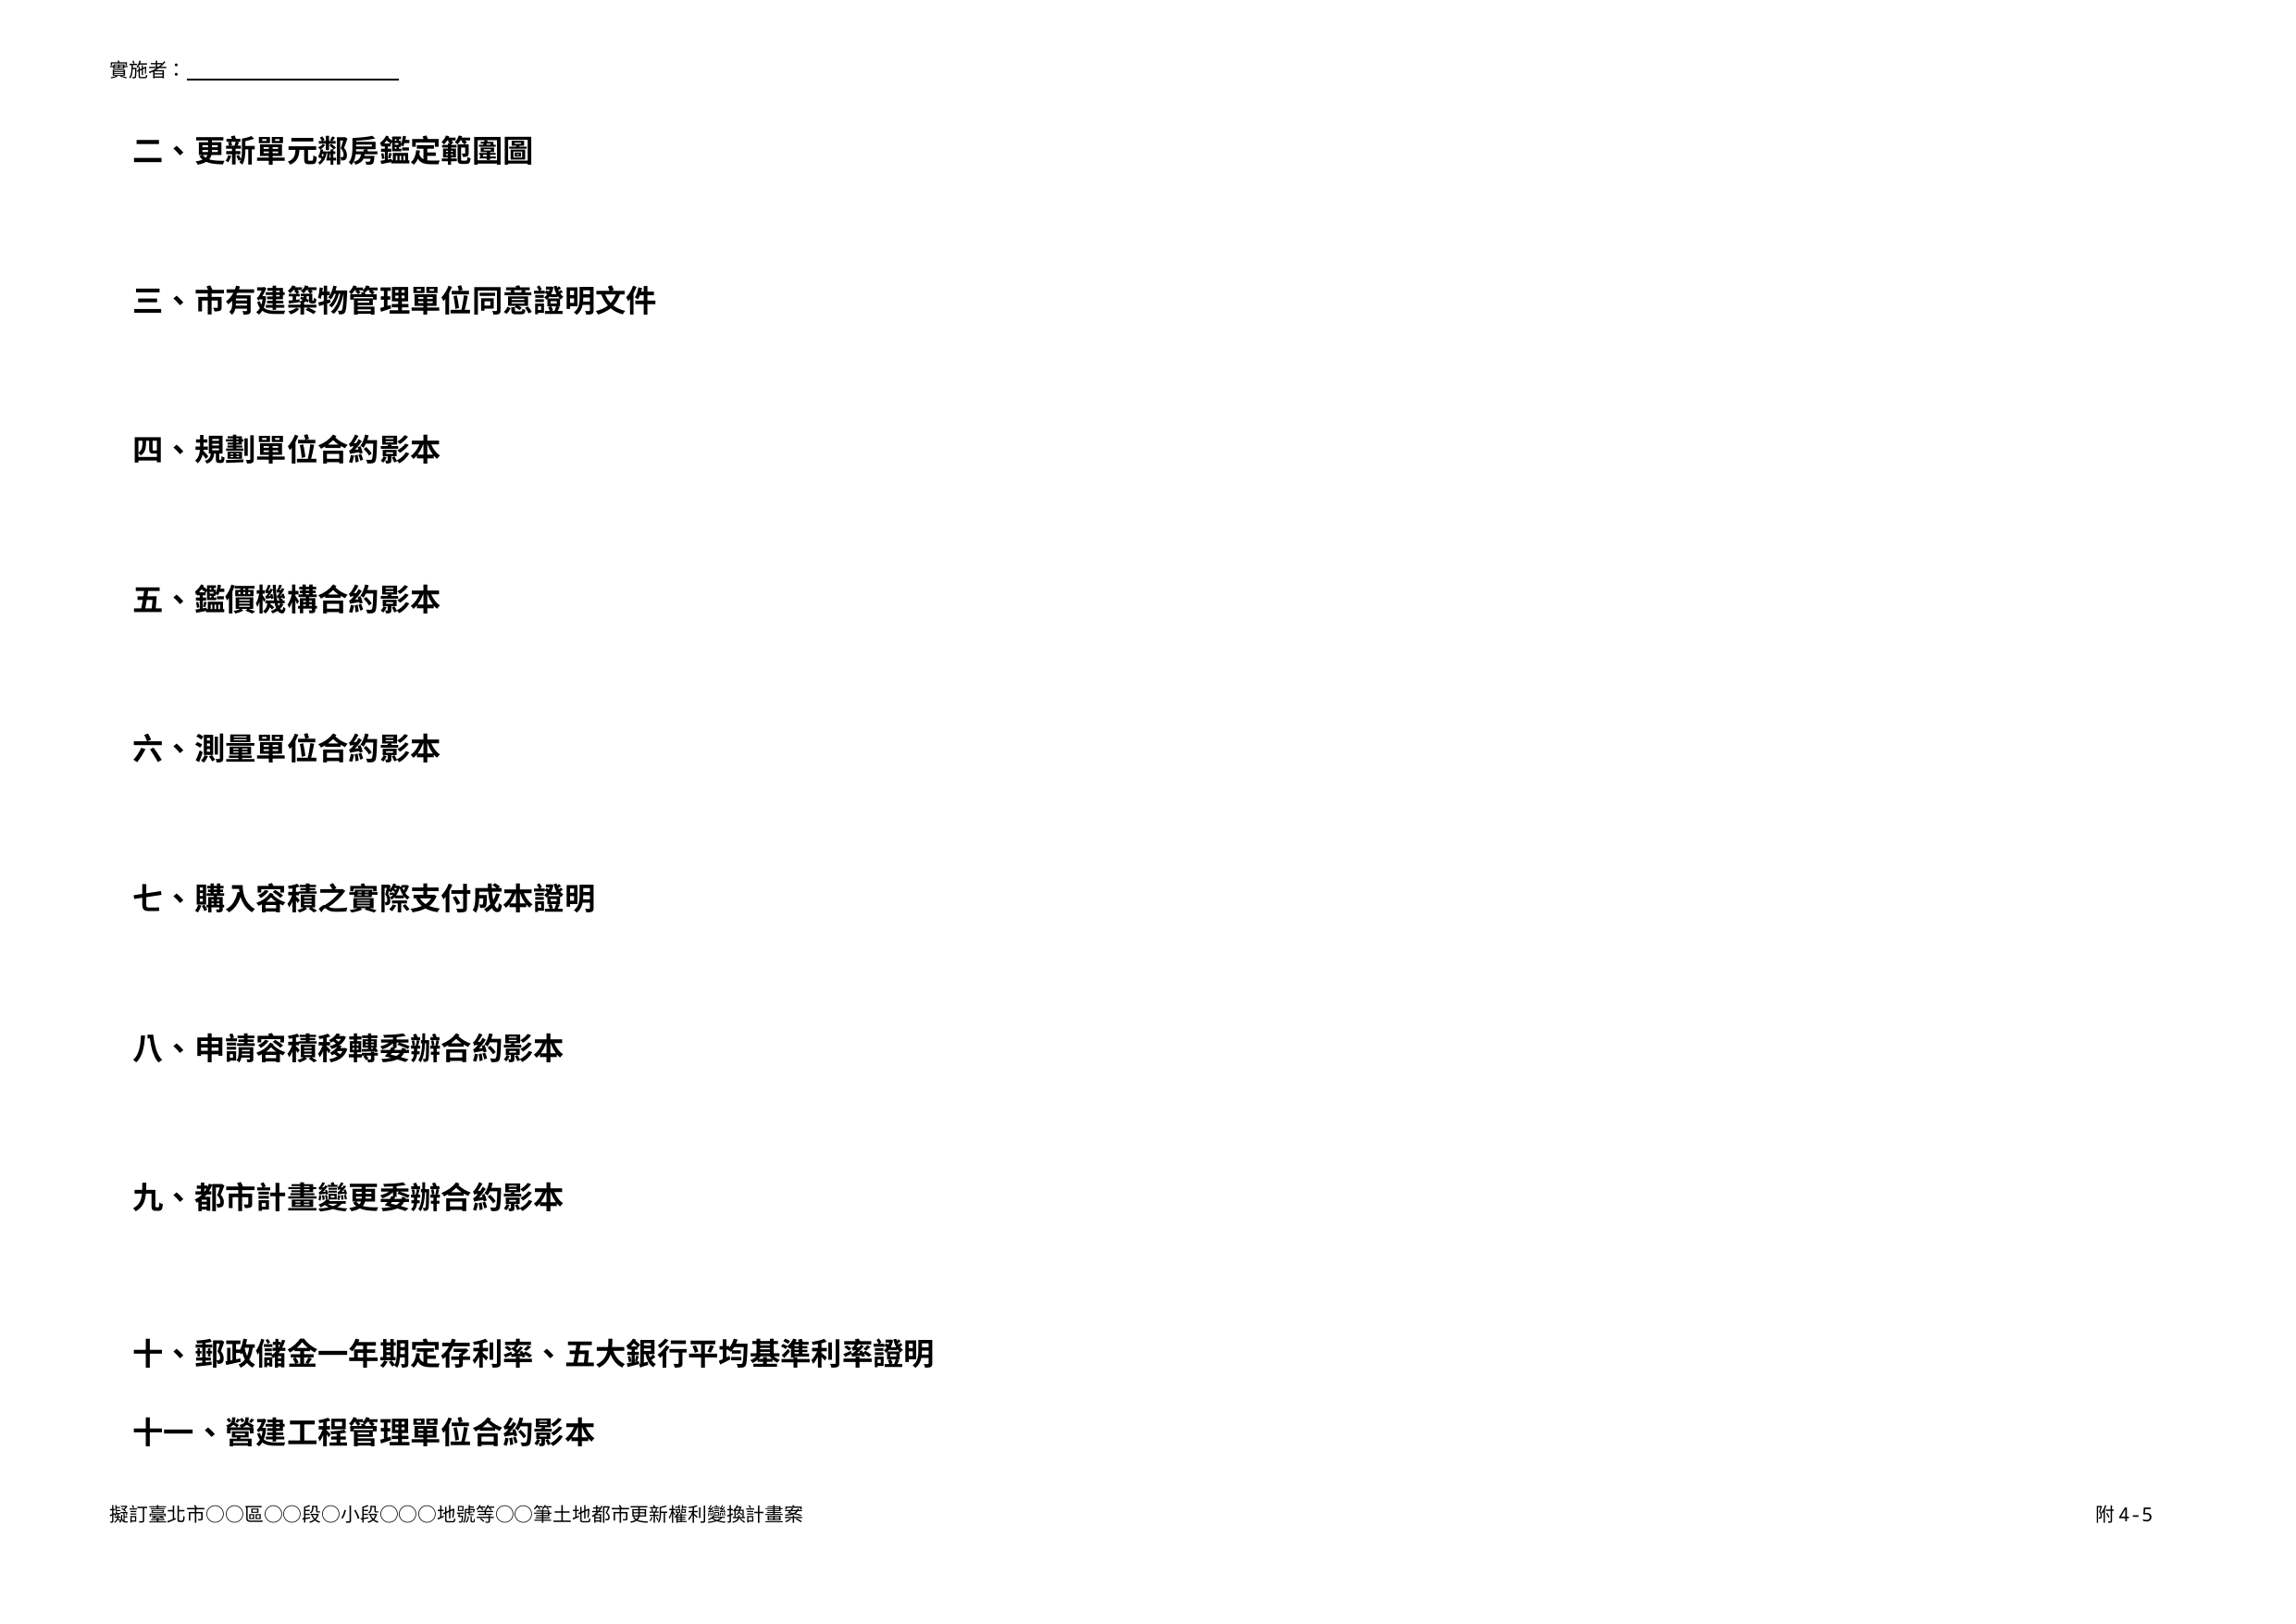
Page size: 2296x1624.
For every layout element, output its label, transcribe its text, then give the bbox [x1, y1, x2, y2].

text 十、郵政儲金一年期定存利率、五大銀行平均基準利率證明 [132, 1329, 2186, 1374]
text 五、鑑價機構合約影本 [132, 576, 2186, 620]
text 三、市有建築物管理單位同意證明文件 [132, 276, 2186, 321]
text 六、測量單位合約影本 [132, 725, 2186, 769]
text 二、更新單元鄰房鑑定範圍圖 [132, 127, 2186, 171]
text 十一、營建工程管理單位合約影本 [132, 1408, 2186, 1453]
text 四、規劃單位合約影本 [132, 426, 2186, 470]
text 八、申請容積移轉委辦合約影本 [132, 1023, 2186, 1068]
text 七、購入容積之實際支付成本證明 [132, 874, 2186, 919]
text 九、都市計畫變更委辦合約影本 [132, 1173, 2186, 1218]
